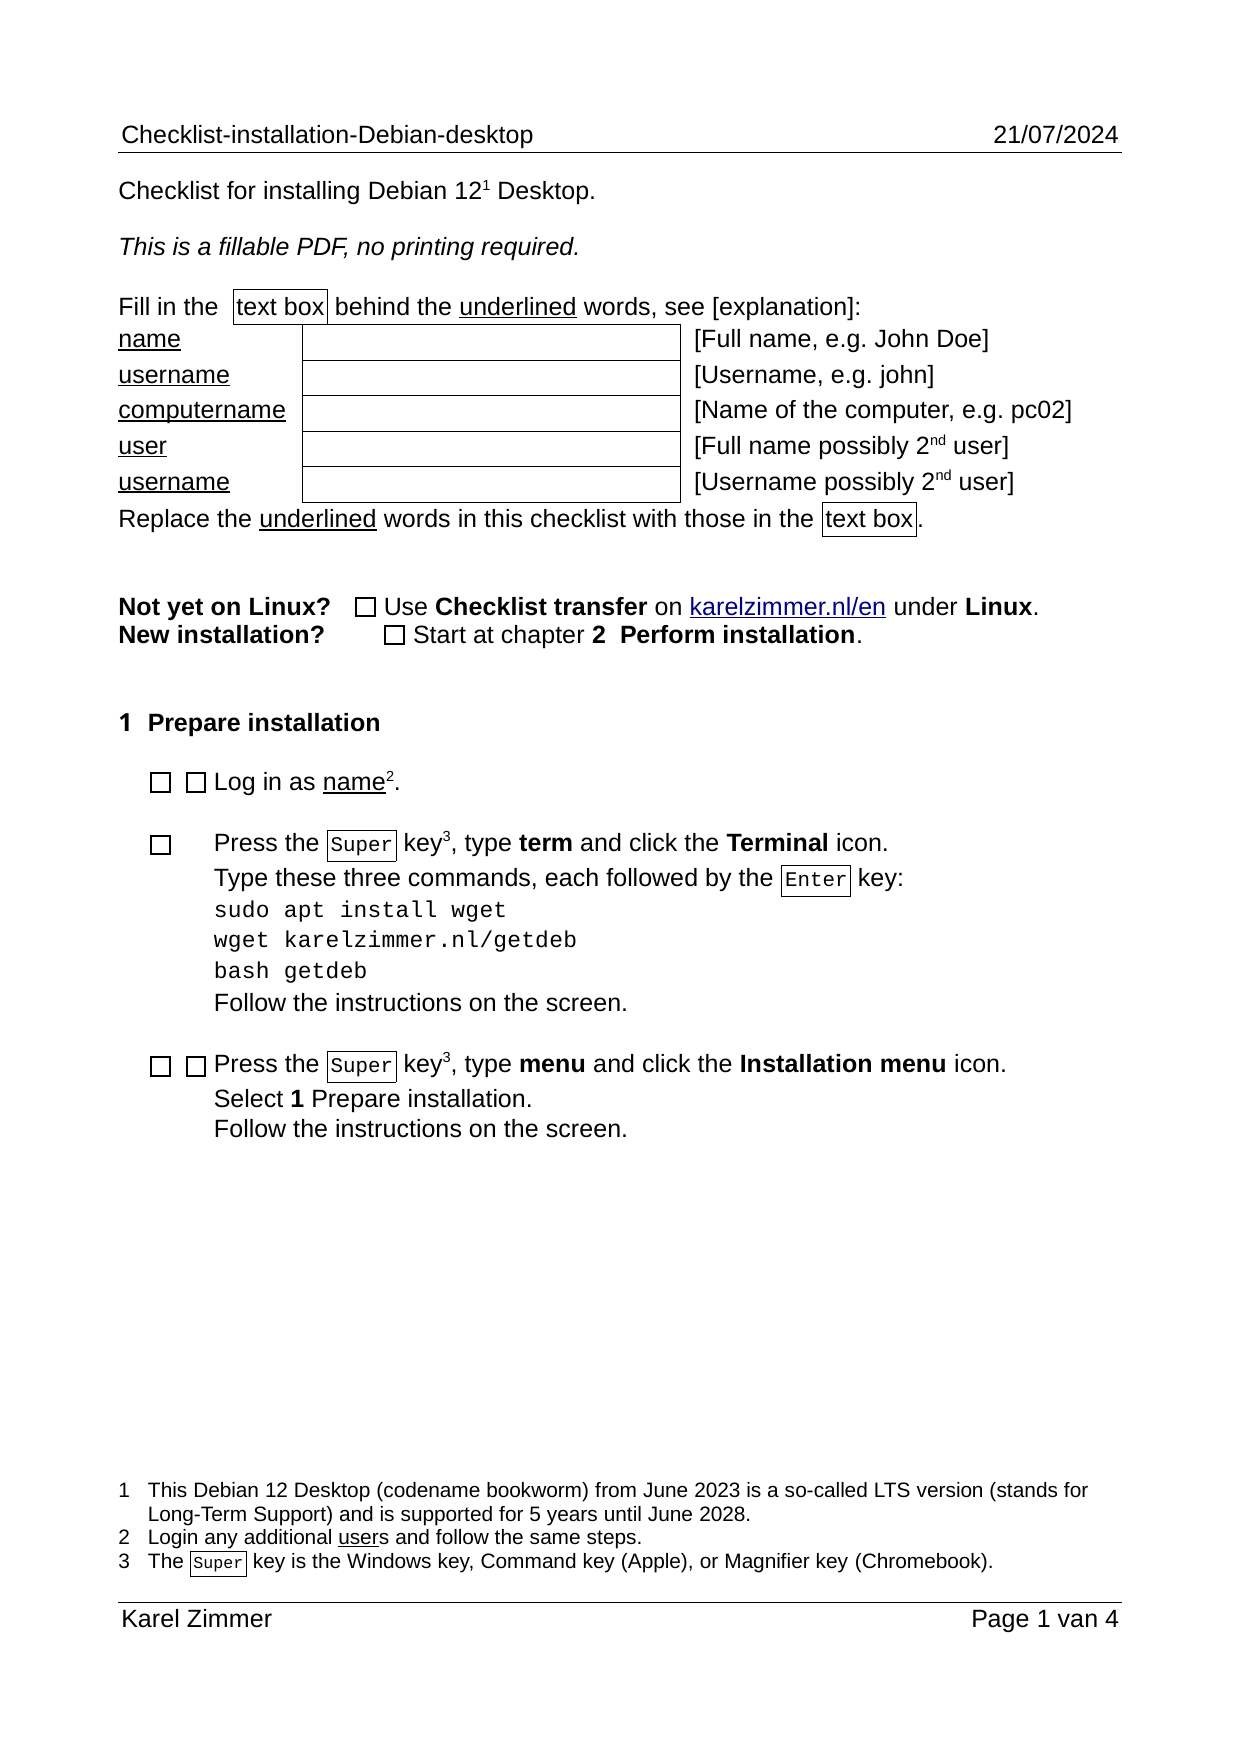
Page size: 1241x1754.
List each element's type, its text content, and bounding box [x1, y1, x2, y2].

table_cell [177, 1114, 213, 1144]
table_header [177, 767, 213, 797]
text Replace the underlined words in this checklist with those in the [118, 502, 822, 537]
table_cell Follow the instructions on the screen. [213, 988, 1122, 1018]
table_cell Press the Super key3, type menu and click the Installation menu icon. [213, 1049, 1122, 1084]
table_cell [118, 863, 142, 897]
text [Full name, e.g. John Doe] [681, 324, 1122, 360]
table_cell [142, 1084, 177, 1114]
text behind the underlined words, see [explanation]: [328, 289, 1122, 324]
text USERname [118, 360, 302, 395]
text text box [234, 290, 327, 324]
table_cell Press the Super key, type term and click the Terminal icon. [213, 828, 1122, 862]
table_cell [118, 928, 142, 958]
text This Debian 12 Desktop (codename bookworm) from June 2023 is a so-called LTS version (stands for Long-Term Support) and is supported for 5 years until June 2028. [118, 1479, 1122, 1526]
table_cell [118, 1114, 142, 1144]
table_cell Follow the instructions on the screen. [213, 1114, 1122, 1144]
text USERName [118, 466, 302, 502]
table_cell Select 1 Prepare installation. [213, 1084, 1122, 1114]
table_cell [177, 928, 213, 958]
table_cell [118, 1049, 142, 1084]
table_cell [142, 897, 177, 928]
text name [118, 324, 302, 360]
table_cell Type these three commands, each followed by the Enter key: [213, 863, 1122, 897]
text Checklist for installing Debian 12 Desktop. [118, 177, 1122, 205]
table_cell [213, 1019, 1122, 1049]
table_cell [177, 988, 213, 1018]
table_cell [177, 1084, 213, 1114]
text USER [118, 431, 302, 466]
table_cell [142, 1019, 177, 1049]
table_cell [142, 798, 177, 828]
table_cell [118, 988, 142, 1018]
table_cell [118, 1084, 142, 1114]
table_cell wget karelzimmer.nl/getdeb [213, 928, 1122, 958]
table_cell [177, 958, 213, 988]
table_cell bash getdeb [213, 958, 1122, 988]
table_cell sudo apt install wget [213, 897, 1122, 928]
text Fill in the [118, 289, 233, 324]
table_cell [142, 988, 177, 1018]
table_cell [177, 1019, 213, 1049]
text COMPUTERNAme [118, 395, 302, 431]
table_cell [118, 798, 142, 828]
table_cell [118, 1019, 142, 1049]
table_cell [118, 828, 142, 862]
table_cell [142, 1114, 177, 1144]
table_cell [118, 897, 142, 928]
table_cell [177, 798, 213, 828]
text This is a fillable PDF, no printing required. [118, 233, 1122, 261]
text [Username, e.g. john] [681, 360, 1122, 395]
table_cell [177, 863, 213, 897]
table_header [142, 767, 177, 797]
table_cell [177, 1049, 213, 1084]
text New installation? Start at chapter 2 Perform installation. [118, 621, 1122, 649]
text [Username possibly 2nd user] [681, 466, 1122, 502]
table_cell [142, 828, 177, 862]
table_cell [177, 828, 213, 862]
table_cell [118, 958, 142, 988]
table_header [118, 767, 142, 797]
table_cell [142, 958, 177, 988]
text [Full name possibly 2nd user] [681, 431, 1122, 466]
text Not yet on Linux? Use Checklist transfer on karelzimmer.nl/en under Linux. [118, 593, 1122, 621]
table_cell [177, 897, 213, 928]
table_cell [142, 1049, 177, 1084]
table_cell [142, 863, 177, 897]
list Prepare installation [118, 705, 1122, 739]
table_cell [213, 798, 1122, 828]
table_cell [142, 928, 177, 958]
text . [917, 502, 1122, 537]
table_header Log in as name. [213, 767, 1122, 797]
text [Name of the computer, e.g. pc02] [681, 395, 1122, 431]
text text box [823, 503, 916, 536]
